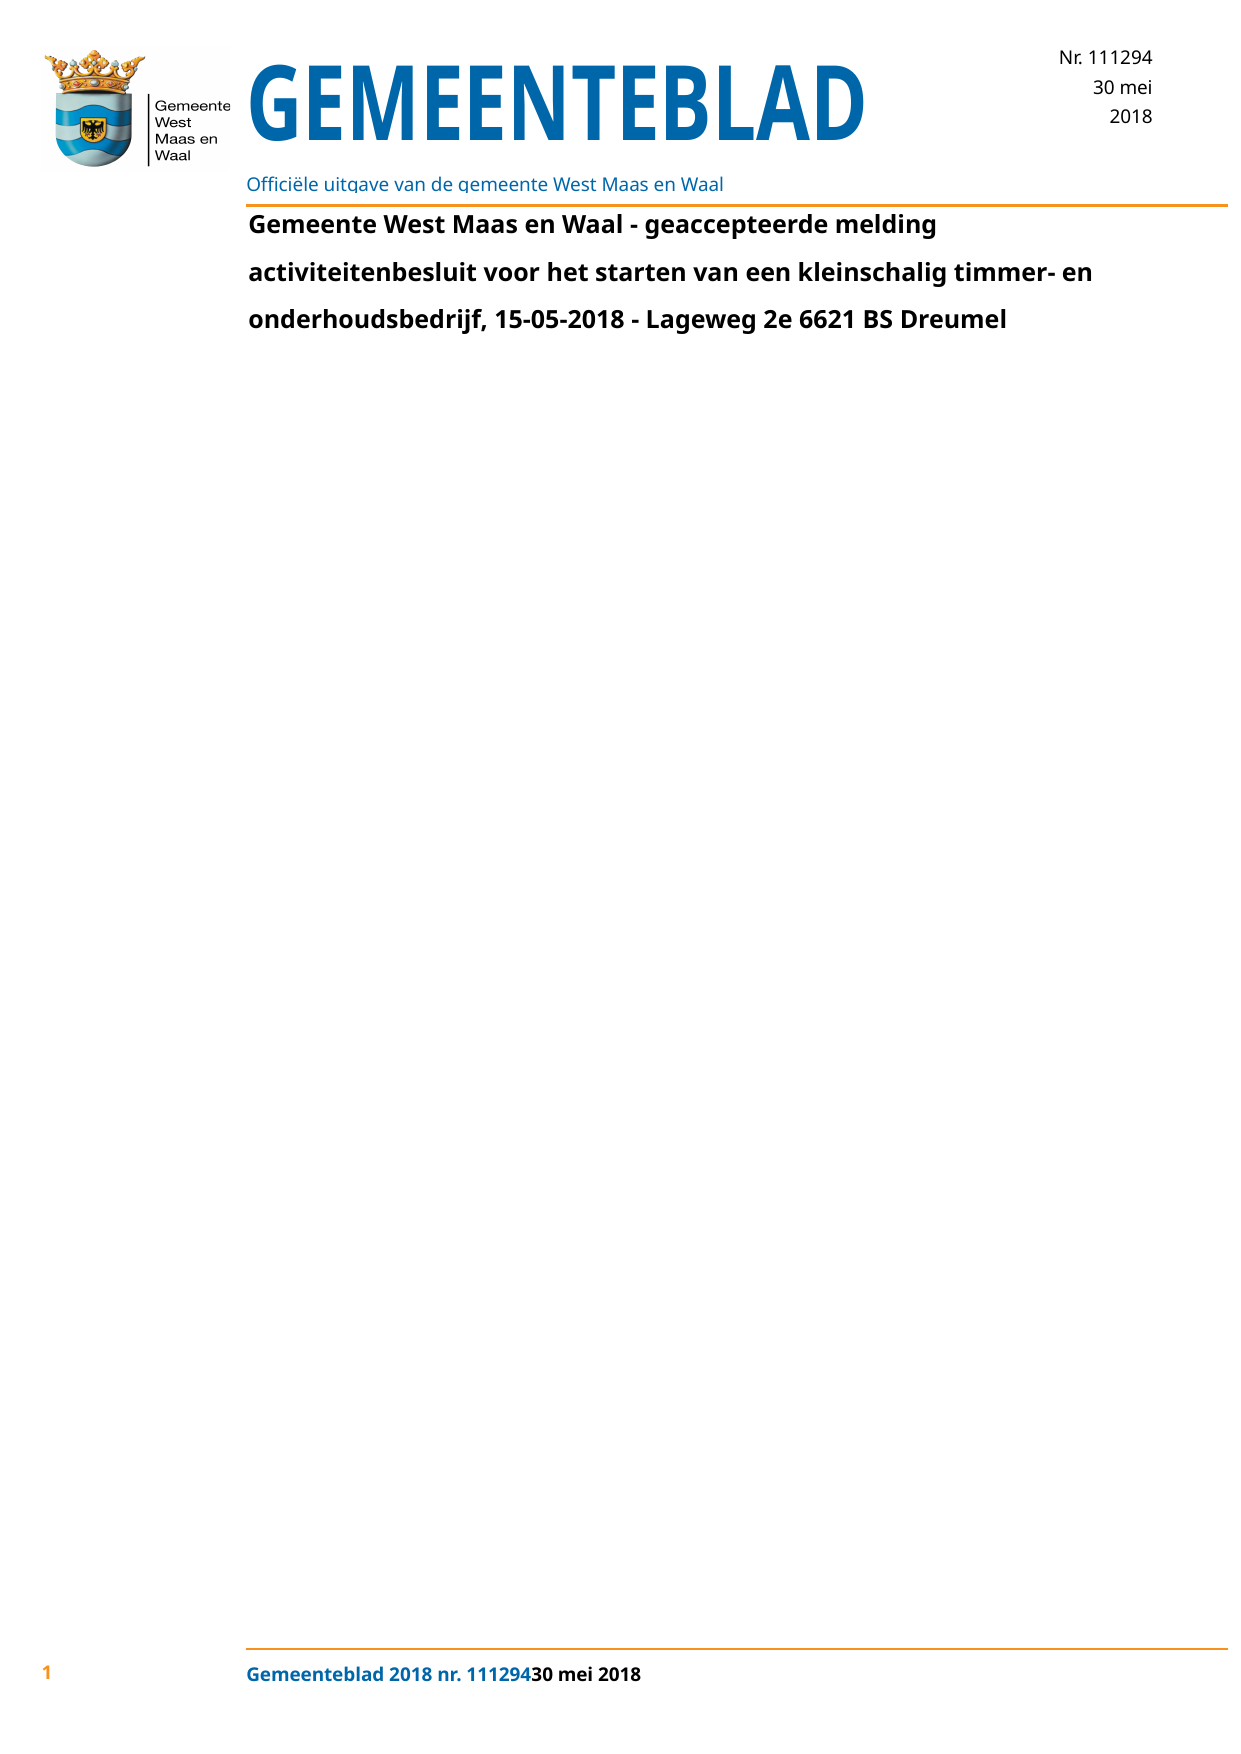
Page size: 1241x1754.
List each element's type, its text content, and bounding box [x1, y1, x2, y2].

picture [41, 47, 231, 172]
text Gemeente West Maas en Waal - geaccepteerde melding activiteitenbesluit voor het starten van een kleinschalig timmer- en onderhoudsbedrijf, 15-05-2018 - Lageweg 2e 6621 BS Dreumel [248, 207, 1152, 336]
